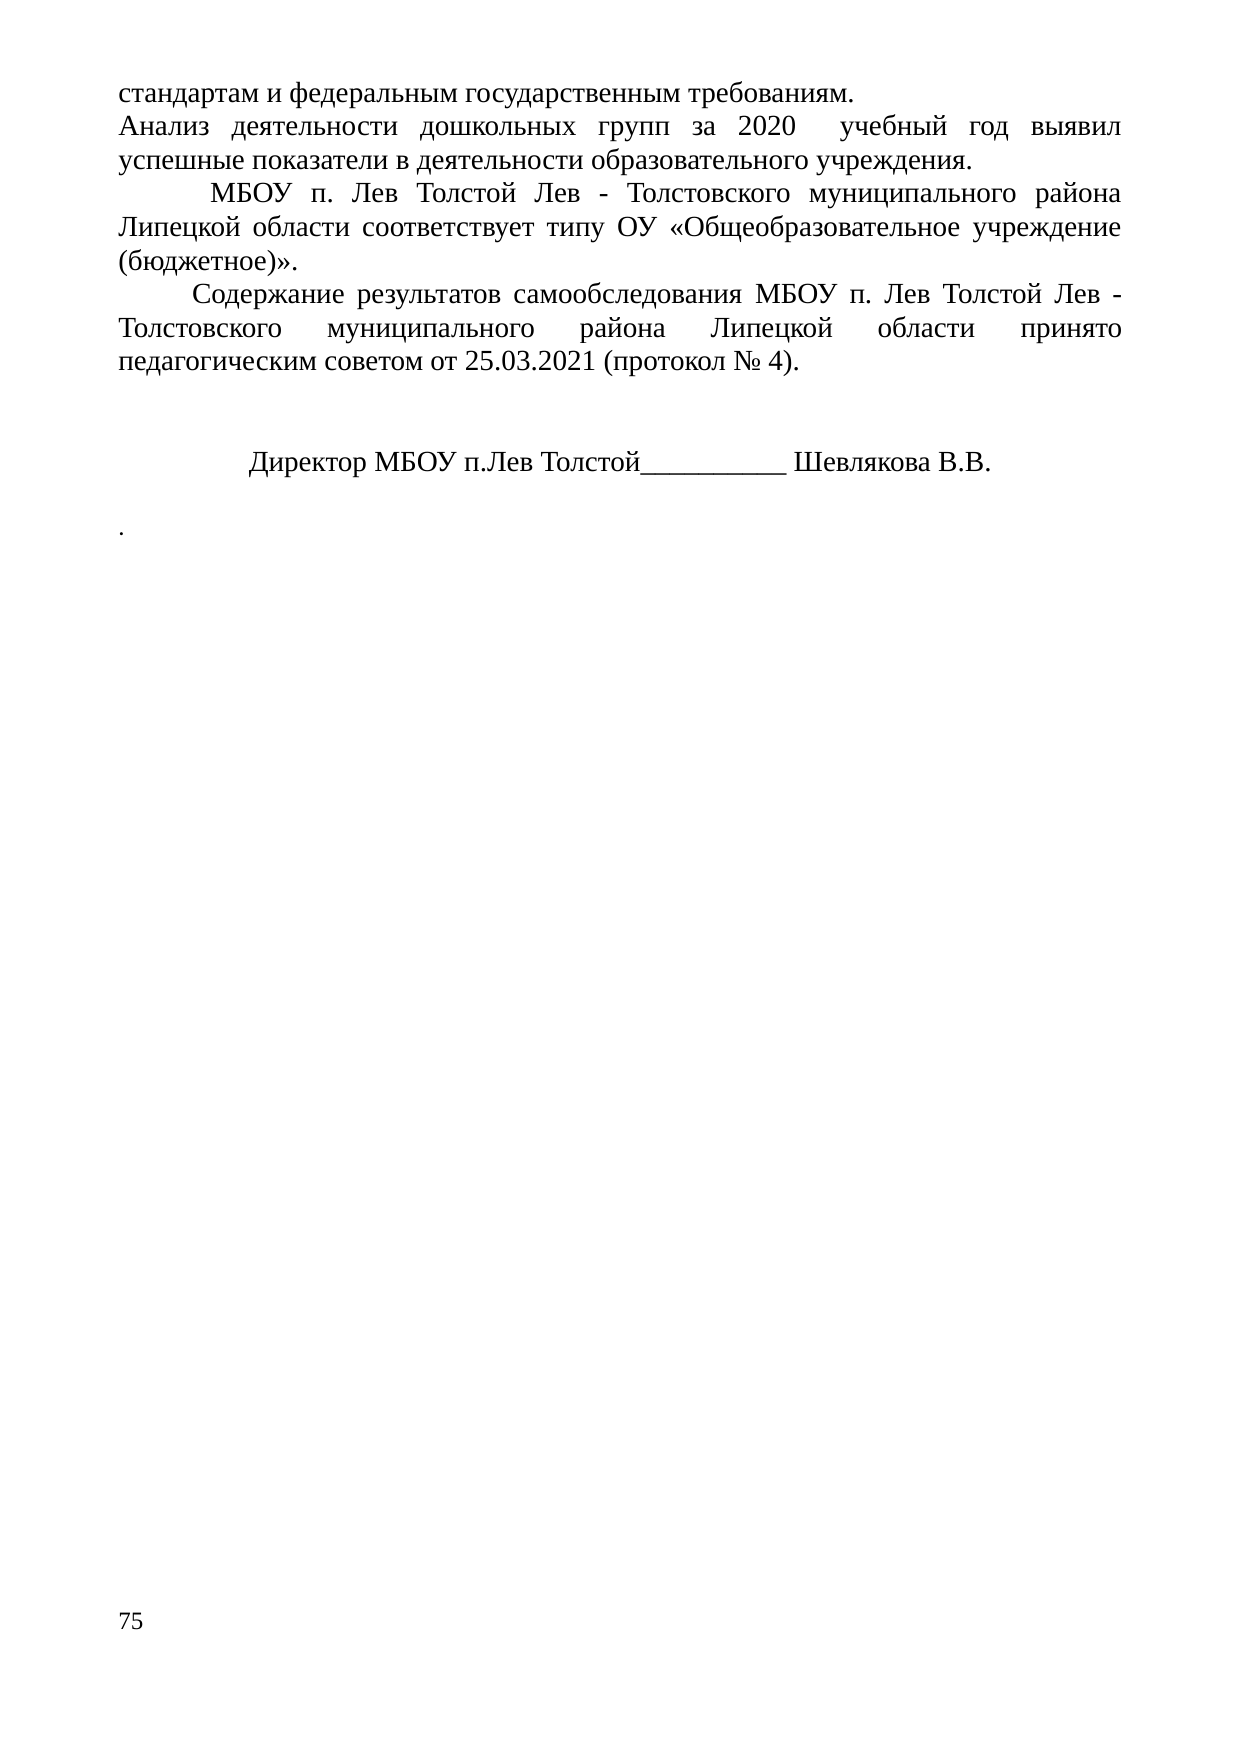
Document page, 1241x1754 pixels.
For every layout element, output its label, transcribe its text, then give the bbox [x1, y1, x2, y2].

text Содержание результатов самообследования МБОУ п. Лев Толстой Лев - Толстовского муниципального района Липецкой области принято педагогическим советом от 25.03.2021 (протокол № 4). [118, 276, 1122, 377]
text . [118, 511, 1122, 542]
text стандартам и федеральным государственным требованиям. [118, 75, 1122, 108]
text Анализ деятельности дошкольных групп за 2020 учебный год выявил успешные показатели в деятельности образовательного учреждения. [118, 108, 1122, 176]
text МБОУ п. Лев Толстой Лев - Толстовского муниципального района Липецкой области соответствует типу ОУ «Общеобразовательное учреждение (бюджетное)». [118, 176, 1122, 276]
text Директор МБОУ п.Лев Толстой__________ Шевлякова В.В. [118, 444, 1122, 477]
